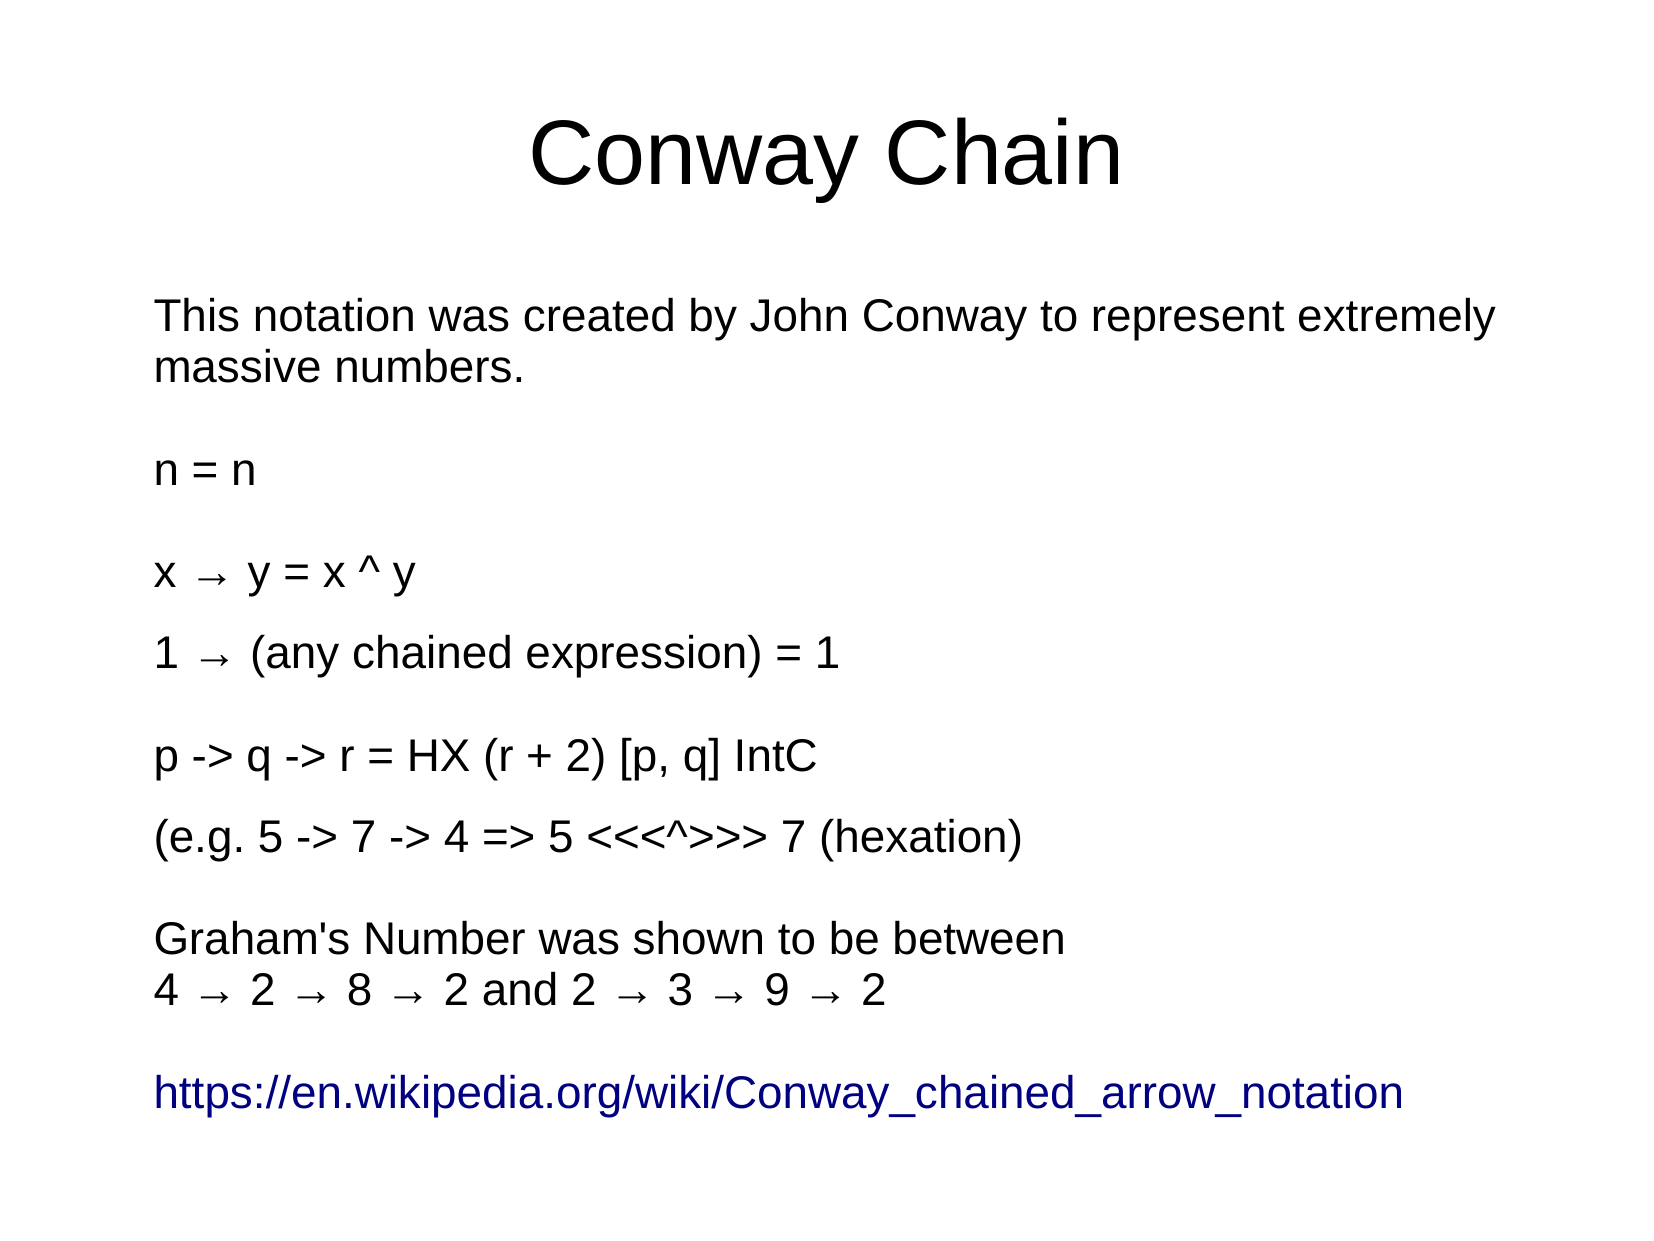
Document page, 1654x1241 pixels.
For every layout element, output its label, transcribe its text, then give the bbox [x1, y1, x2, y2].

list This notation was created by John Conway to represent extremely massive numbers. n = n x → y = x ^ y 1 → (any chained expression) = 1 p -> q -> r = HX (r + 2) [p, q] IntC (e.g. 5 -> 7 -> 4 => 5 <<<^>>> 7 (hexation) Graham's Number was shown to be between 4 → 2 → 8 → 2 and 2 → 3 → 9 → 2 https://en.wikipedia.org/wiki/Conway_chained_arrow_notation [82, 290, 1571, 1010]
title Conway Chain [82, 49, 1571, 257]
